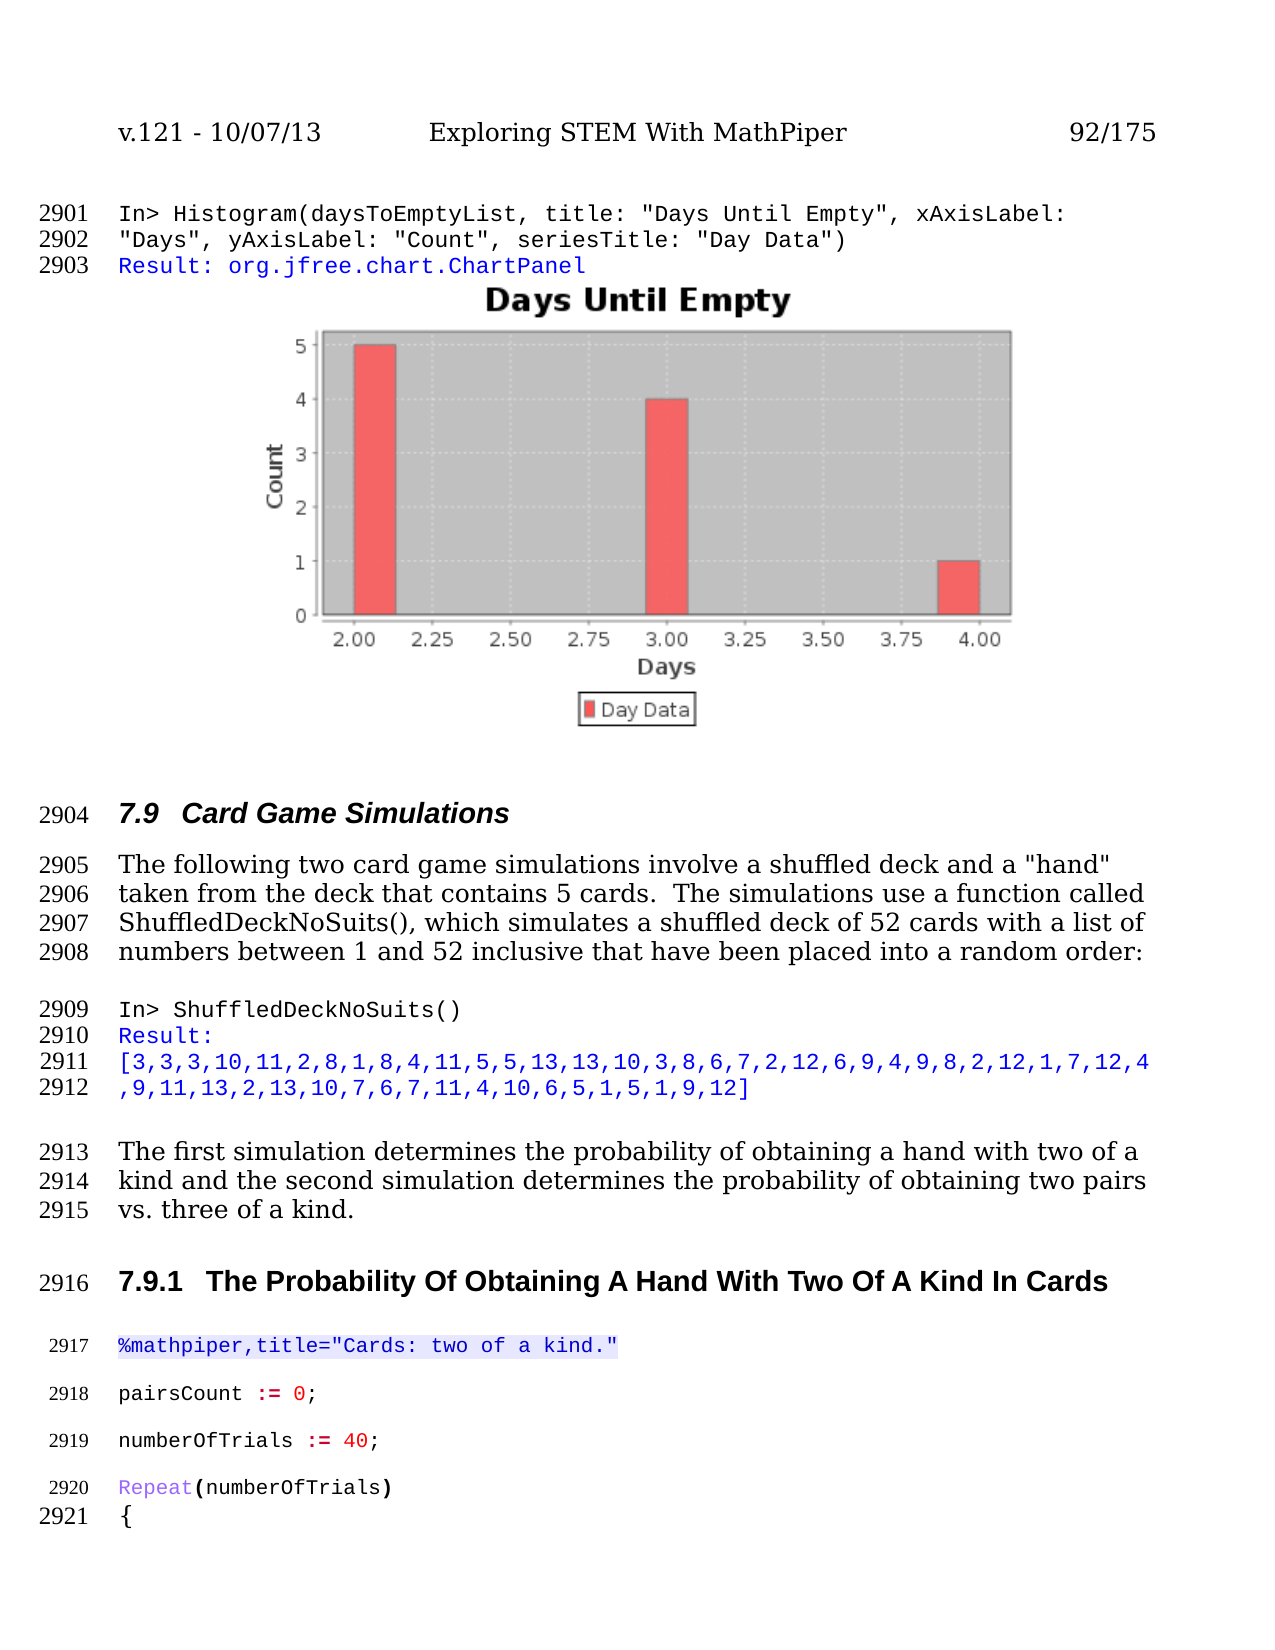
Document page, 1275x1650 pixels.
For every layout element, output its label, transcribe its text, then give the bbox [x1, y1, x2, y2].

text Result: [3,3,3,10,11,2,8,1,8,4,11,5,5,13,13,10,3,8,6,7,2,12,6,9,4,9,8,2,12,1,7,12,4,9,11,13,2,13,10,7,6,7,11,4,10,6,5,1,5,1,9,12] [118, 1025, 1157, 1102]
picture [245, 280, 1030, 728]
subtitle The Probability Of Obtaining A Hand With Two Of A Kind In Cards [118, 1264, 1157, 1297]
text In> Histogram(daysToEmptyList, title: "Days Until Empty", xAxisLabel: "Days", yAxisLabel: "Count", seriesTitle: "Day Data") [118, 203, 1157, 254]
text The first simulation determines the probability of obtaining a hand with two of a kind and the second simulation determines the probability of obtaining two pairs vs. three of a kind. [118, 1137, 1157, 1225]
text Repeat(numberOfTrials) [118, 1477, 1157, 1501]
text { [118, 1501, 1157, 1530]
text %mathpiper,title="Cards: two of a kind." [118, 1335, 1157, 1359]
text In> ShuffledDeckNoSuits() [118, 999, 1157, 1025]
text numberOfTrials := 40; [118, 1430, 1157, 1454]
subtitle Card Game Simulations [118, 796, 1157, 829]
text The following two card game simulations involve a shuffled deck and a "hand" taken from the deck that contains 5 cards. The simulations use a function called ShuffledDeckNoSuits(), which simulates a shuffled deck of 52 cards with a list of numbers between 1 and 52 inclusive that have been placed into a random order: [118, 850, 1157, 967]
text pairsCount := 0; [118, 1383, 1157, 1406]
text Result: org.jfree.chart.ChartPanel [118, 254, 1157, 281]
